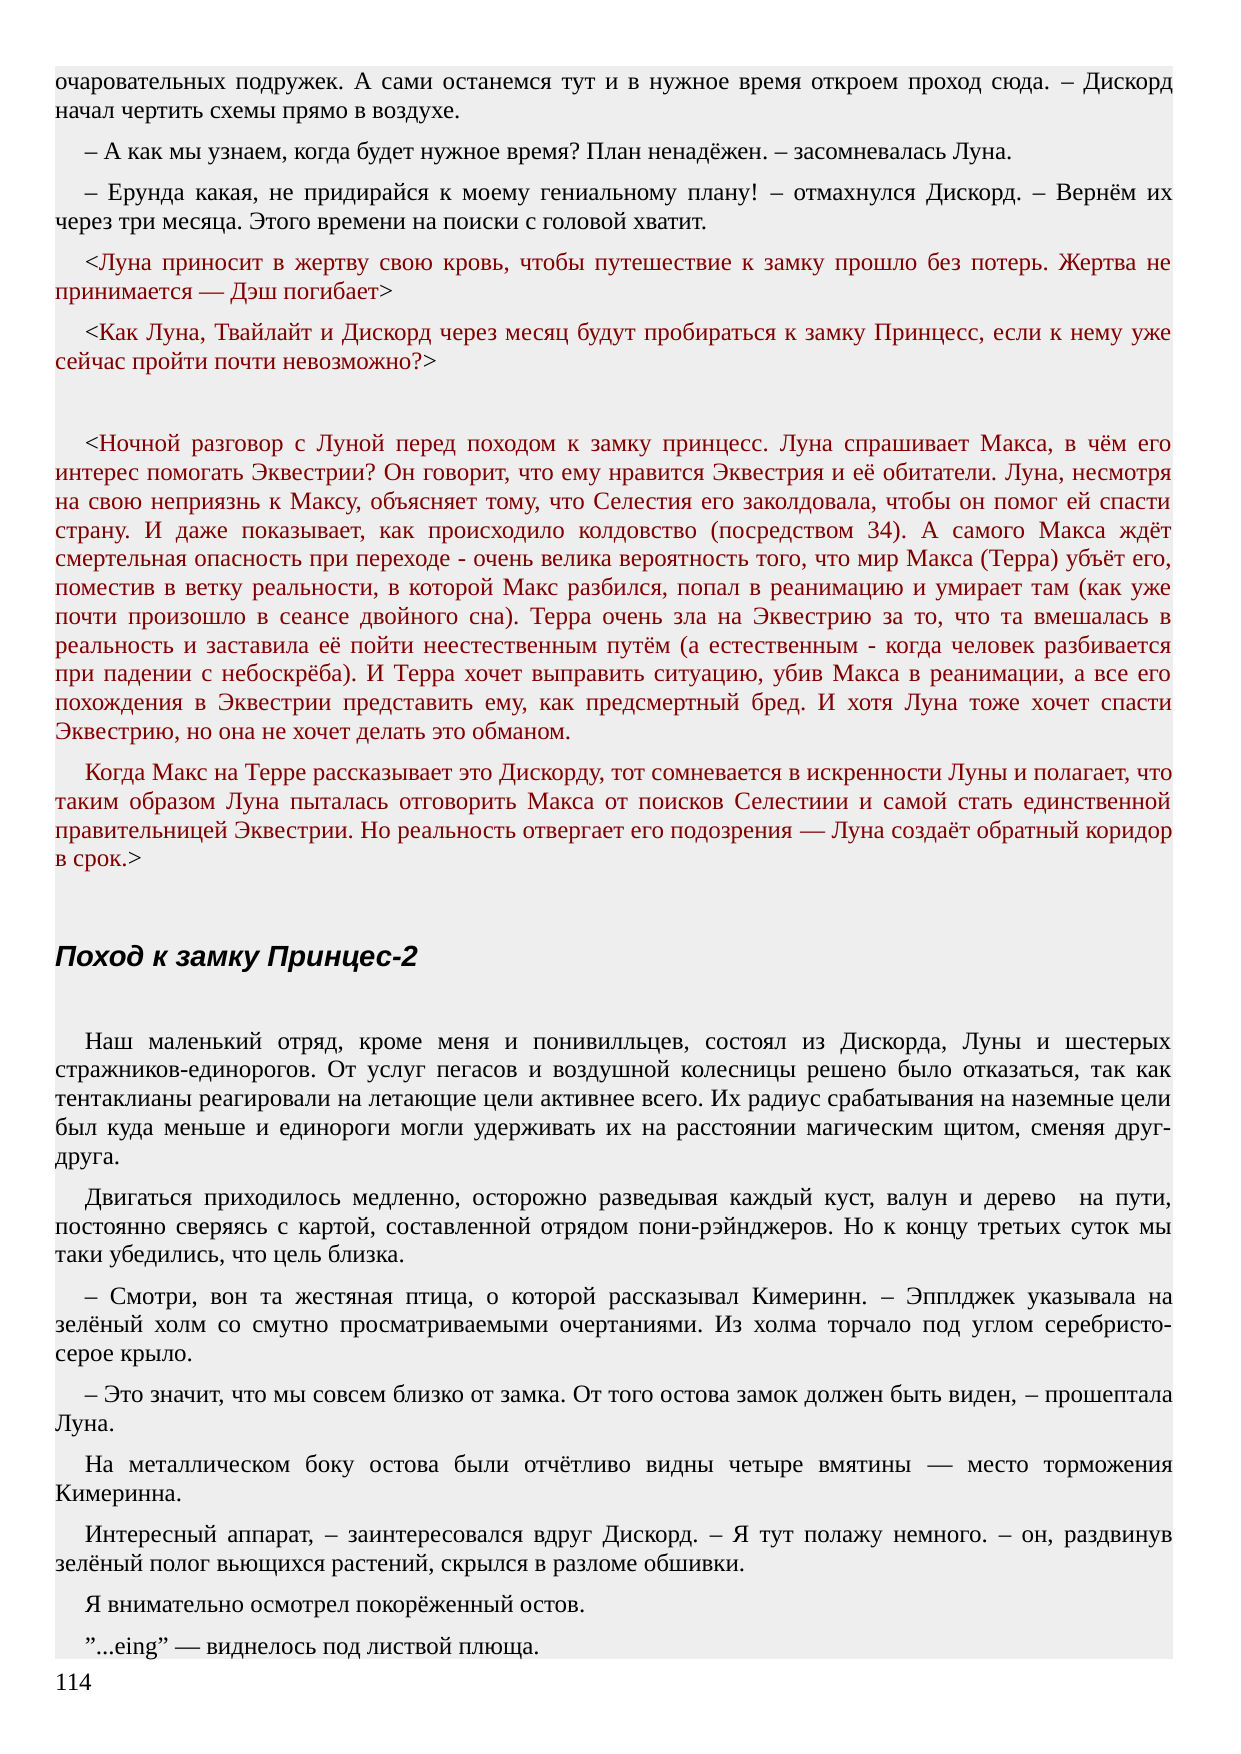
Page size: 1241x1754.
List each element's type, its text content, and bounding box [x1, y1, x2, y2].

text – Смотри, вон та жестяная птица, о которой рассказывал Кимеринн. – Эпплджек указывала на зелёный холм со смутно просматриваемыми очертаниями. Из холма торчало под углом серебристо-серое крыло. [55, 1281, 1173, 1367]
text – А как мы узнаем, когда будет нужное время? План ненадёжен. – засомневалась Луна. [55, 136, 1173, 165]
text ”...eing” — виднелось под листвой плюща. [55, 1631, 1173, 1659]
text <Луна приносит в жертву свою кровь, чтобы путешествие к замку прошло без потерь. Жертва не принимается — Дэш погибает> [55, 247, 1173, 305]
text очаровательных подружек. А сами останемся тут и в нужное время откроем проход сюда. – Дискорд начал чертить схемы прямо в воздухе. [55, 66, 1173, 123]
subtitle Поход к замку Принцес-2 [55, 938, 1173, 972]
text Двигаться приходилось медленно, осторожно разведывая каждый куст, валун и дерево на пути, постоянно сверяясь с картой, составленной отрядом пони-рэйнджеров. Но к концу третьих суток мы таки убедились, что цель близка. [55, 1182, 1173, 1268]
text Я внимательно осмотрел покорёженный остов. [55, 1589, 1173, 1618]
text <Ночной разговор с Луной перед походом к замку принцесс. Луна спрашивает Макса, в чём его интерес помогать Эквестрии? Он говорит, что ему нравится Эквестрия и её обитатели. Луна, несмотря на свою неприязнь к Максу, объясняет тому, что Селестия его заколдовала, чтобы он помог ей спасти страну. И даже показывает, как происходило колдовство (посредством 34). А самого Макса ждёт смертельная опасность при переходе - очень велика вероятность того, что мир Макса (Терра) убъёт его, поместив в ветку реальности, в которой Макс разбился, попал в реанимацию и умирает там (как уже почти произошло в сеансе двойного сна). Терра очень зла на Эквестрию за то, что та вмешалась в реальность и заставила её пойти неестественным путём (а естественным - когда человек разбивается при падении с небоскрёба). И Терра хочет выправить ситуацию, убив Макса в реанимации, а все его похождения в Эквестрии представить ему, как предсмертный бред. И хотя Луна тоже хочет спасти Эквестрию, но она не хочет делать это обманом. [55, 428, 1173, 745]
text Интересный аппарат, – заинтересовался вдруг Дискорд. – Я тут полажу немного. – он, раздвинув зелёный полог вьющихся растений, скрылся в разломе обшивки. [55, 1519, 1173, 1577]
text – Ерунда какая, не придирайся к моему гениальному плану! – отмахнулся Дискорд. – Вернём их через три месяца. Этого времени на поиски с головой хватит. [55, 177, 1173, 235]
text На металлическом боку остова были отчётливо видны четыре вмятины — место торможения Кимеринна. [55, 1449, 1173, 1507]
text <Как Луна, Твайлайт и Дискорд через месяц будут пробираться к замку Принцесс, если к нему уже сейчас пройти почти невозможно?> [55, 317, 1173, 375]
text Когда Макс на Терре рассказывает это Дискорду, тот сомневается в искренности Луны и полагает, что таким образом Луна пыталась отговорить Макса от поисков Селестиии и самой стать единственной правительницей Эквестрии. Но реальность отвергает его подозрения — Луна создаёт обратный коридор в срок.> [55, 757, 1173, 872]
text – Это значит, что мы совсем близко от замка. От того остова замок должен быть виден, – прошептала Луна. [55, 1379, 1173, 1437]
text Наш маленький отряд, кроме меня и понивилльцев, состоял из Дискорда, Луны и шестерых стражников-единорогов. От услуг пегасов и воздушной колесницы решено было отказаться, так как тентаклианы реагировали на летающие цели активнее всего. Их радиус срабатывания на наземные цели был куда меньше и единороги могли удерживать их на расстоянии магическим щитом, сменяя друг-друга. [55, 1026, 1173, 1169]
